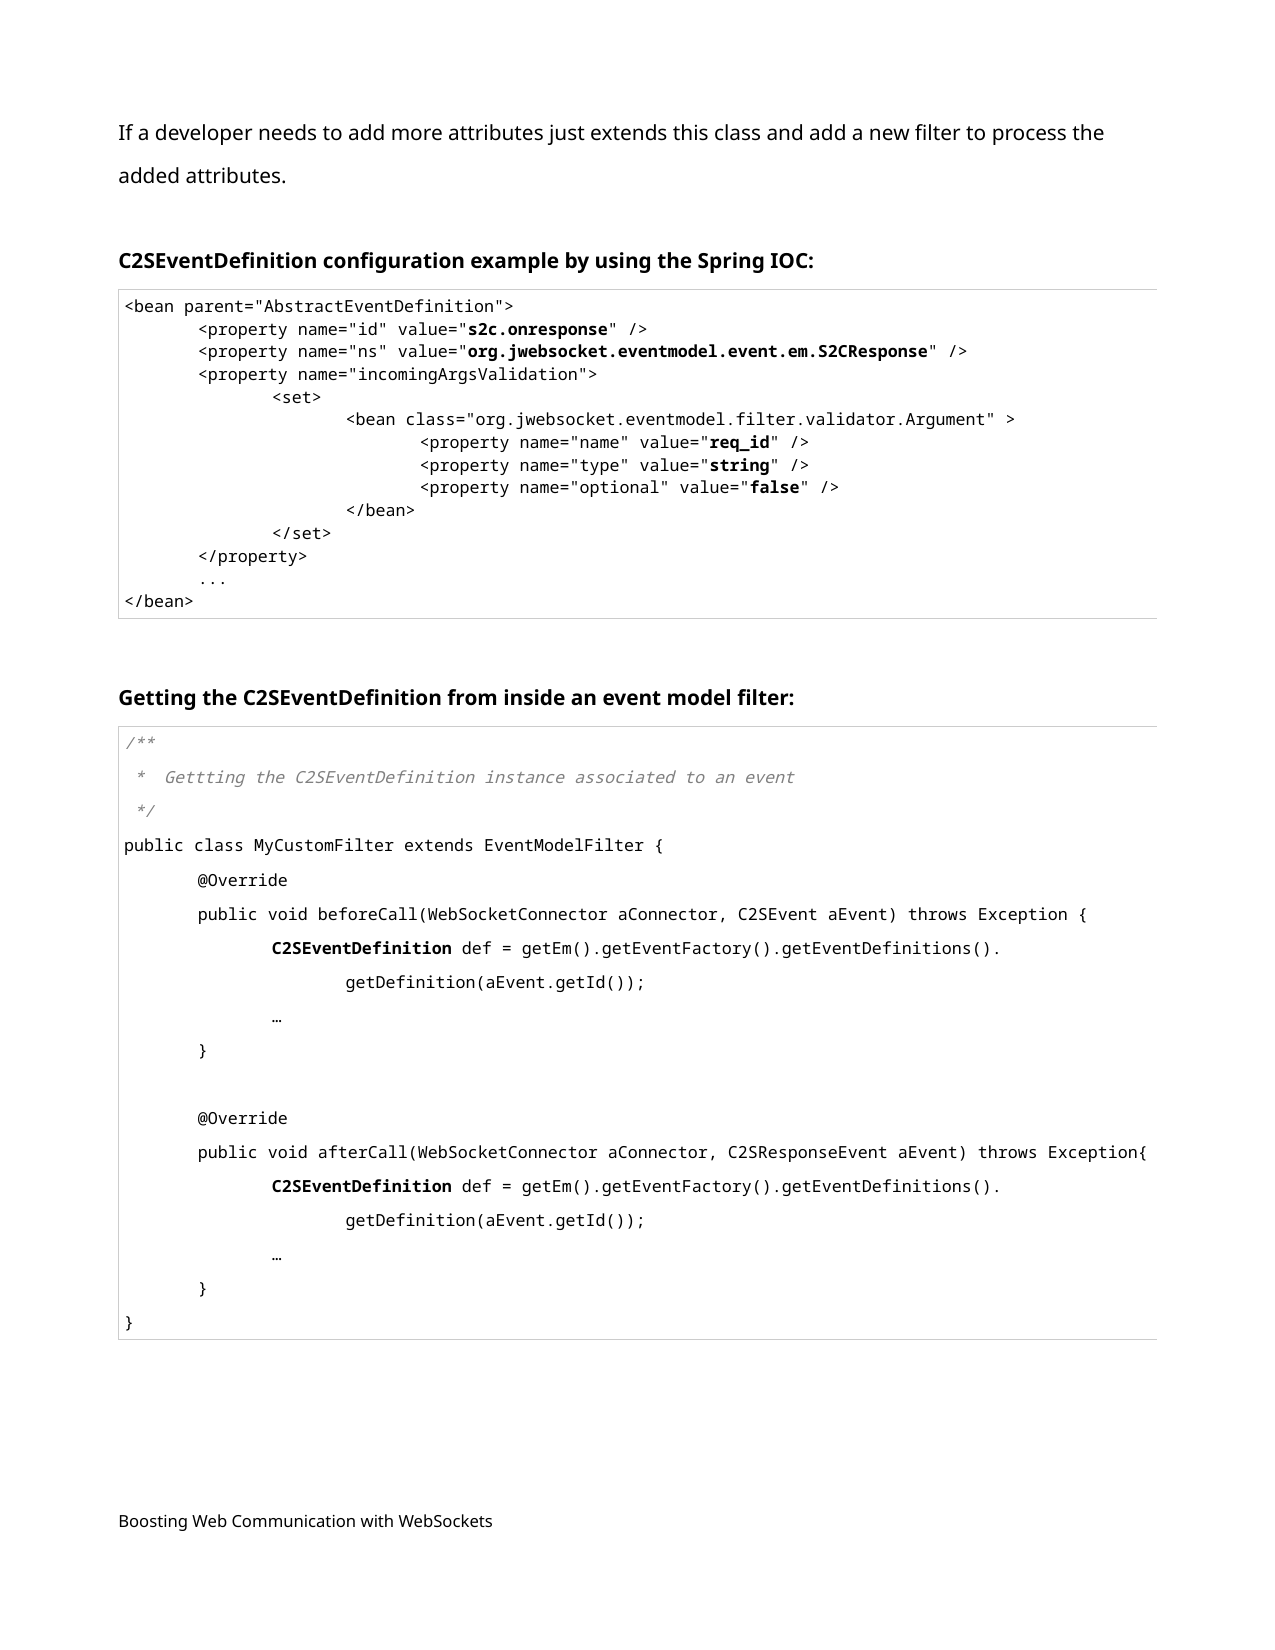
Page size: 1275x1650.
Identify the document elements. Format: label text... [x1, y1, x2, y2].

table_header <bean parent="AbstractEventDefinition"> <property name="id" value="s2c.onresponse" /> <property name="ns" value="org.jwebsocket.eventmodel.event.em.S2CResponse" /> <property name="incomingArgsValidation"> <set> <bean class="org.jwebsocket.eventmodel.filter.validator.Argument" > <property name="name" value="req_id" /> <property name="type" value="string" /> <property name="optional" value="false" /> </bean> </set> </property> ... </bean> [119, 290, 1157, 618]
table_header /** * Gettting the C2SEventDefinition instance associated to an event */ public class MyCustomFilter extends EventModelFilter { @Override public void beforeCall(WebSocketConnector aConnector, C2SEvent aEvent) throws Exception { C2SEventDefinition def = getEm().getEventFactory().getEventDefinitions(). getDefinition(aEvent.getId()); … } @Override public void afterCall(WebSocketConnector aConnector, C2SResponseEvent aEvent) throws Exception{ C2SEventDefinition def = getEm().getEventFactory().getEventDefinitions(). getDefinition(aEvent.getId()); … } } [119, 727, 1157, 1339]
text Getting the C2SEventDefinition from inside an event model filter: [118, 683, 1157, 712]
text C2SEventDefinition configuration example by using the Spring IOC: [118, 246, 1157, 274]
text If a developer needs to add more attributes just extends this class and add a new filter to process the added attributes. [118, 118, 1157, 189]
